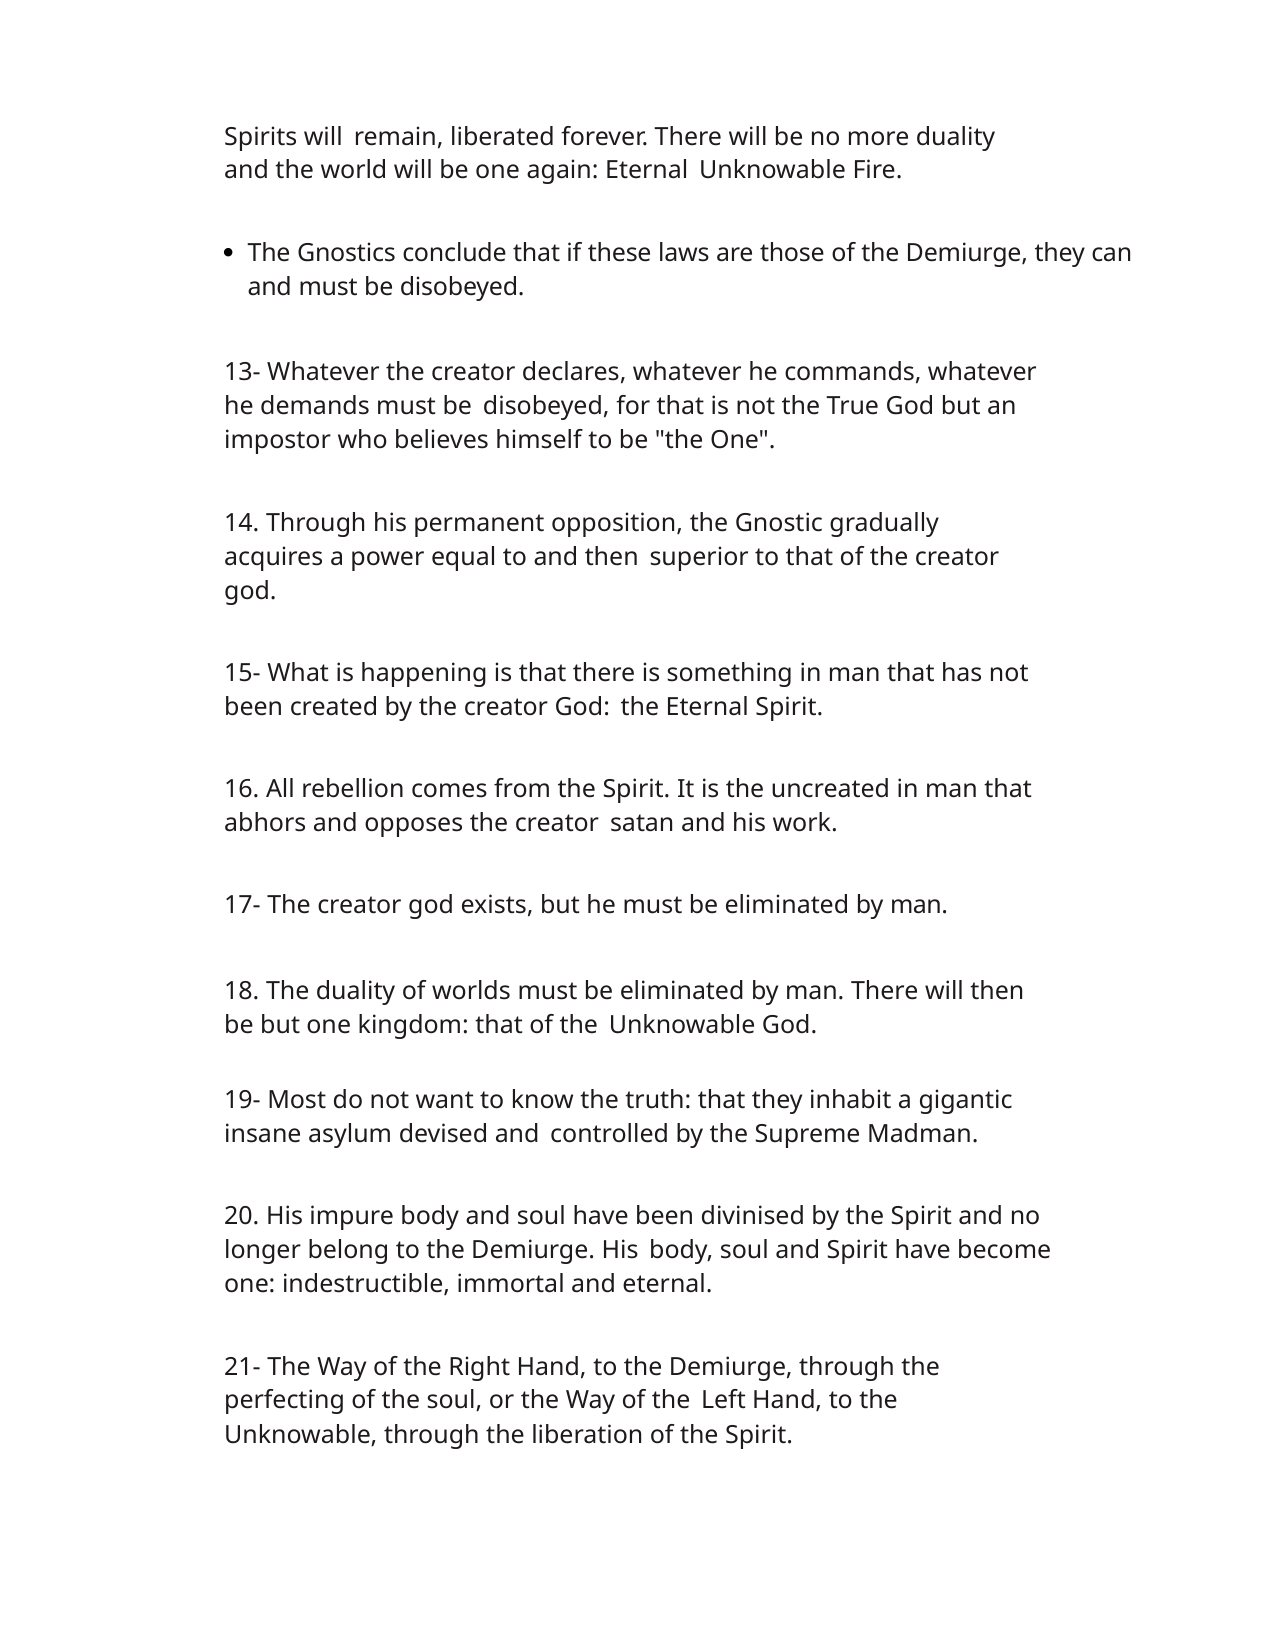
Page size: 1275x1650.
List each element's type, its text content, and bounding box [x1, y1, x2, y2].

text 13- Whatever the creator declares, whatever he commands, whatever he demands must be disobeyed, for that is not the True God but an impostor who believes himself to be "the One". [224, 354, 1044, 456]
text 20. His impure body and soul have been divinised by the Spirit and no longer belong to the Demiurge. His body, soul and Spirit have become one: indestructible, immortal and eternal. [224, 1198, 1066, 1300]
text 19- Most do not want to know the truth: that they inhabit a gigantic insane asylum devised and controlled by the Supreme Madman. [224, 1082, 1044, 1150]
text 14. Through his permanent opposition, the Gnostic gradually acquires a power equal to and then superior to that of the creator god. [224, 504, 1044, 606]
text 15- What is happening is that there is something in man that has not been created by the creator God: the Eternal Spirit. [224, 655, 1044, 723]
text 17- The creator god exists, but he must be eliminated by man. [224, 887, 1157, 921]
list The Gnostics conclude that if these laws are those of the Demiurge, they can and must be disobeyed. [224, 234, 1157, 302]
text 16. All rebellion comes from the Spirit. It is the uncreated in man that abhors and opposes the creator satan and his work. [224, 771, 1044, 839]
list Spirits will remain, liberated forever. There will be no more duality and the world will be one again: Eternal Unknowable Fire. [224, 118, 1046, 186]
text 18. The duality of worlds must be eliminated by man. There will then be but one kingdom: that of the Unknowable God. [224, 973, 1044, 1041]
text 21- The Way of the Right Hand, to the Demiurge, through the perfecting of the soul, or the Way of the Left Hand, to the Unknowable, through the liberation of the Spirit. [224, 1348, 1044, 1450]
